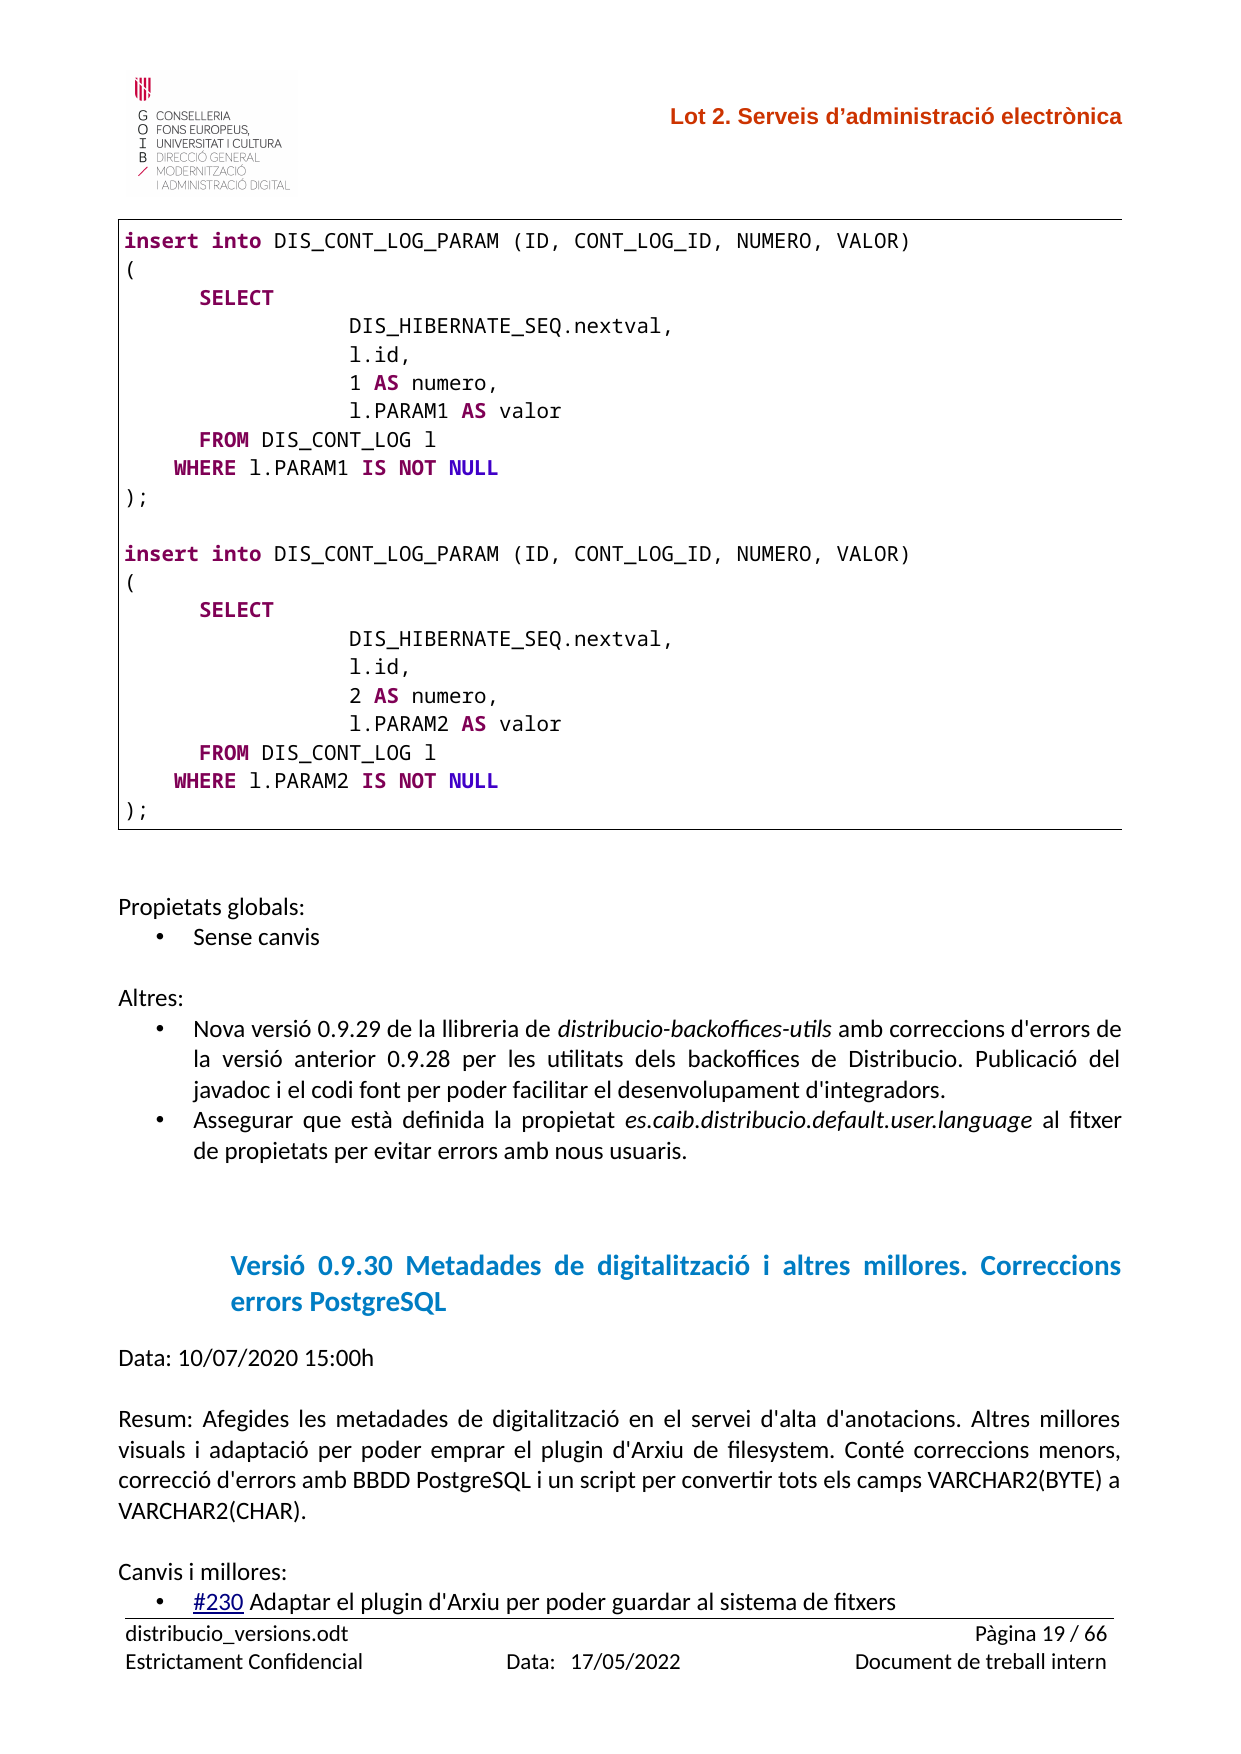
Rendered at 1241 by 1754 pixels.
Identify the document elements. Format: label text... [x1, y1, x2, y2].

text Data: 10/07/2020 15:00h [118, 1342, 1122, 1373]
list #230 Adaptar el plugin d'Arxiu per poder guardar al sistema de fitxers [156, 1586, 1122, 1617]
table_header insert into DIS_CONT_LOG_PARAM (ID, CONT_LOG_ID, NUMERO, VALOR) ( SELECT DIS_HIBERNATE_SEQ.nextval, l.id, 1 AS numero, l.PARAM1 AS valor FROM DIS_CONT_LOG l WHERE l.PARAM1 IS NOT NULL ); insert into DIS_CONT_LOG_PARAM (ID, CONT_LOG_ID, NUMERO, VALOR) ( SELECT DIS_HIBERNATE_SEQ.nextval, l.id, 2 AS numero, l.PARAM2 AS valor FROM DIS_CONT_LOG l WHERE l.PARAM2 IS NOT NULL ); [119, 220, 1122, 829]
list Nova versió 0.9.29 de la llibreria de distribucio-backoffices-utils amb correccions d'errors de la versió anterior 0.9.28 per les utilitats dels backoffices de Distribucio. Publicació del javadoc i el codi font per poder facilitar el desenvolupament d'integradors. [156, 1013, 1122, 1104]
text Canvis i millores: [118, 1556, 1122, 1586]
picture [126, 70, 299, 197]
text Altres: [118, 982, 1122, 1013]
list Assegurar que està definida la propietat es.caib.distribucio.default.user.language al fitxer de propietats per evitar errors amb nous usuaris. [156, 1104, 1122, 1166]
text Resum: Afegides les metadades de digitalització en el servei d'alta d'anotacions. Altres millores visuals i adaptació per poder emprar el plugin d'Arxiu de filesystem. Conté correccions menors, correcció d'errors amb BBDD PostgreSQL i un script per convertir tots els camps VARCHAR2(BYTE) a VARCHAR2(CHAR). [118, 1403, 1122, 1525]
subtitle Versió 0.9.30 Metadades de digitalització i altres millores. Correccions errors PostgreSQL [153, 1247, 1122, 1318]
text Propietats globals: [118, 891, 1122, 921]
list Sense canvis [156, 921, 1122, 952]
